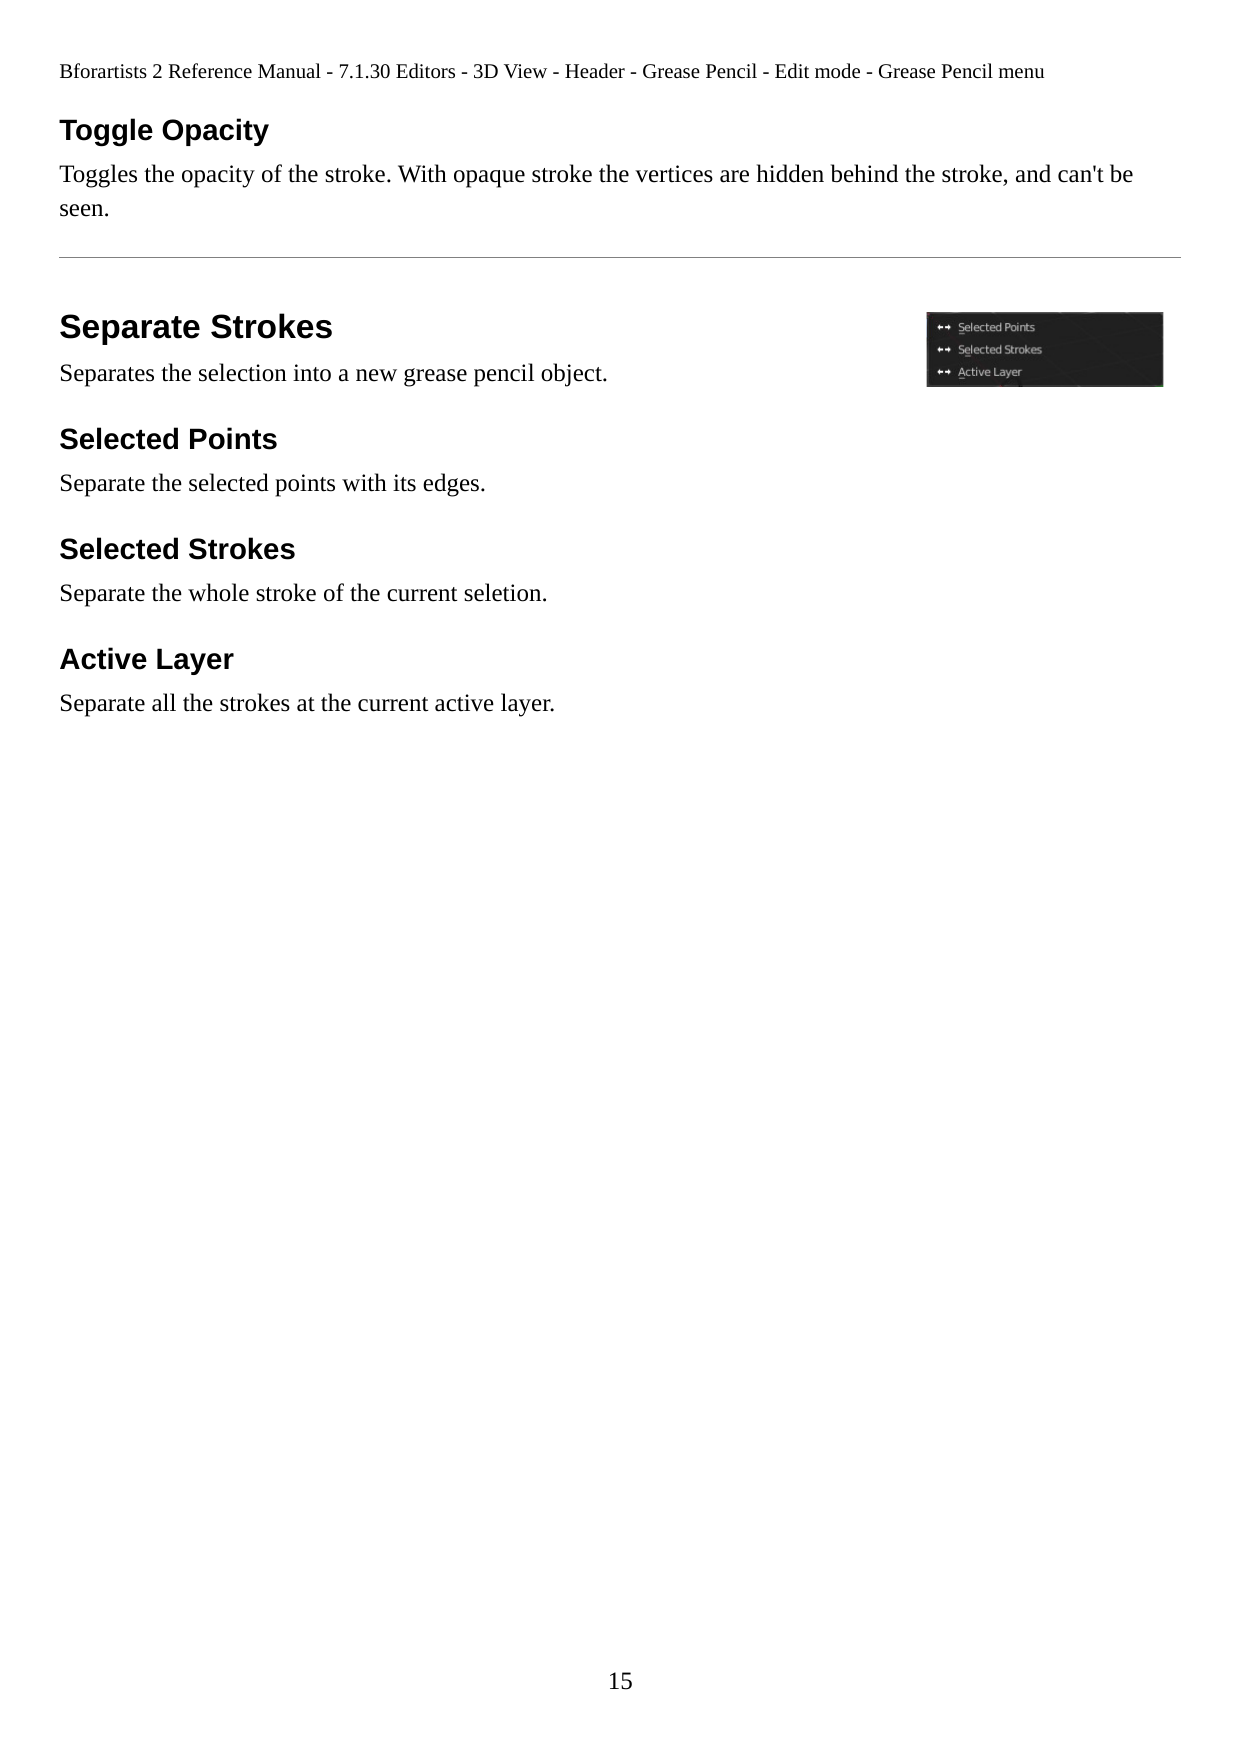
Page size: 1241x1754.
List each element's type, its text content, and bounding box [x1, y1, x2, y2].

text Separates the selection into a new grease pencil object. [59, 358, 926, 387]
subtitle Toggle Opacity [59, 113, 1181, 146]
subtitle Selected Points [59, 422, 1181, 456]
text Separate all the strokes at the current active layer. [59, 688, 1181, 717]
subtitle Separate Strokes [59, 307, 1181, 346]
picture [926, 312, 1164, 387]
text Separate the whole stroke of the current seletion. [59, 578, 1181, 607]
subtitle Active Layer [59, 642, 1181, 676]
text Separate the selected points with its edges. [59, 468, 1181, 497]
text Toggles the opacity of the stroke. With opaque stroke the vertices are hidden behind the stroke, and can't be seen. [59, 159, 1181, 222]
subtitle Selected Strokes [59, 532, 1181, 566]
